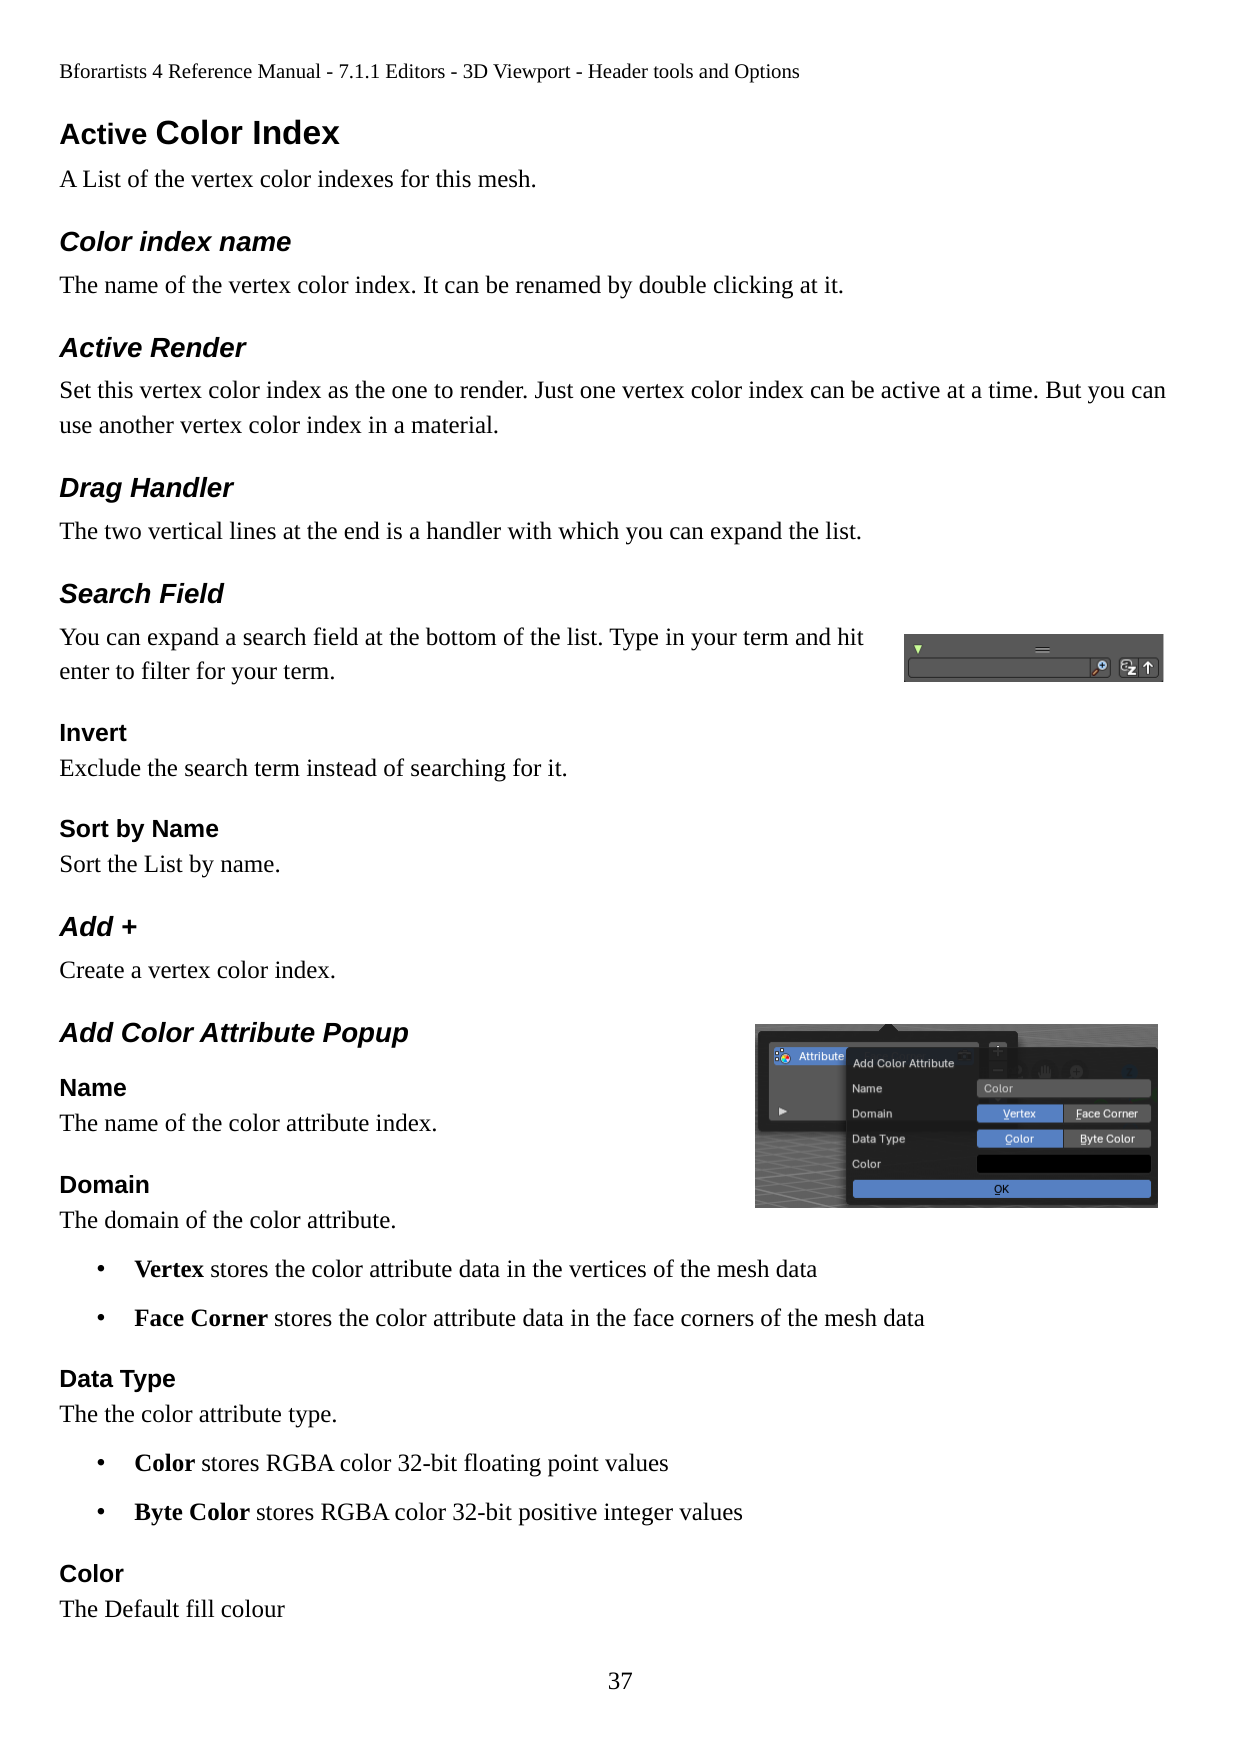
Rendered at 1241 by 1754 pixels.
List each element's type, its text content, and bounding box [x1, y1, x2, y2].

text The two vertical lines at the end is a handler with which you can expand the list. [59, 516, 1181, 545]
list Color stores RGBA color 32-bit floating point values [97, 1448, 1181, 1477]
list Byte Color stores RGBA color 32-bit positive integer values [97, 1497, 1181, 1526]
text Set this vertex color index as the one to render. Just one vertex color index can be active at a time. But you can use another vertex color index in a material. [59, 376, 1181, 439]
subtitle Name [59, 1073, 755, 1102]
subtitle Data Type [59, 1364, 1181, 1393]
subtitle Color index name [59, 225, 1181, 257]
list Face Corner stores the color attribute data in the face corners of the mesh data [97, 1303, 1181, 1332]
subtitle Sort by Name [59, 814, 1181, 843]
subtitle Active Color Index [59, 113, 1181, 151]
subtitle [1158, 1073, 1181, 1102]
subtitle Active Render [59, 331, 1181, 363]
subtitle [1158, 1170, 1181, 1198]
subtitle Domain [59, 1170, 755, 1198]
subtitle Drag Handler [59, 472, 1181, 503]
subtitle Add Color Attribute Popup [59, 1017, 1181, 1048]
subtitle Search Field [59, 578, 1181, 609]
text A List of the vertex color indexes for this mesh. [59, 164, 1181, 192]
text The Default fill colour [59, 1594, 1181, 1622]
list Vertex stores the color attribute data in the vertices of the mesh data [97, 1254, 1181, 1282]
text Sort the List by name. [59, 849, 1181, 878]
text Exclude the search term instead of searching for it. [59, 753, 1181, 782]
text The domain of the color attribute. [59, 1205, 1181, 1233]
subtitle Add + [59, 911, 1181, 943]
text The name of the color attribute index. [59, 1108, 755, 1137]
text The name of the vertex color index. It can be renamed by double clicking at it. [59, 270, 1181, 298]
text You can expand a search field at the bottom of the list. Type in your term and hit enter to filter for your term. [59, 622, 1181, 685]
text The the color attribute type. [59, 1399, 1181, 1428]
subtitle Color [59, 1559, 1181, 1587]
subtitle Invert [59, 718, 1181, 747]
picture [904, 634, 1164, 682]
text Create a vertex color index. [59, 955, 1181, 984]
picture [755, 1024, 1158, 1208]
